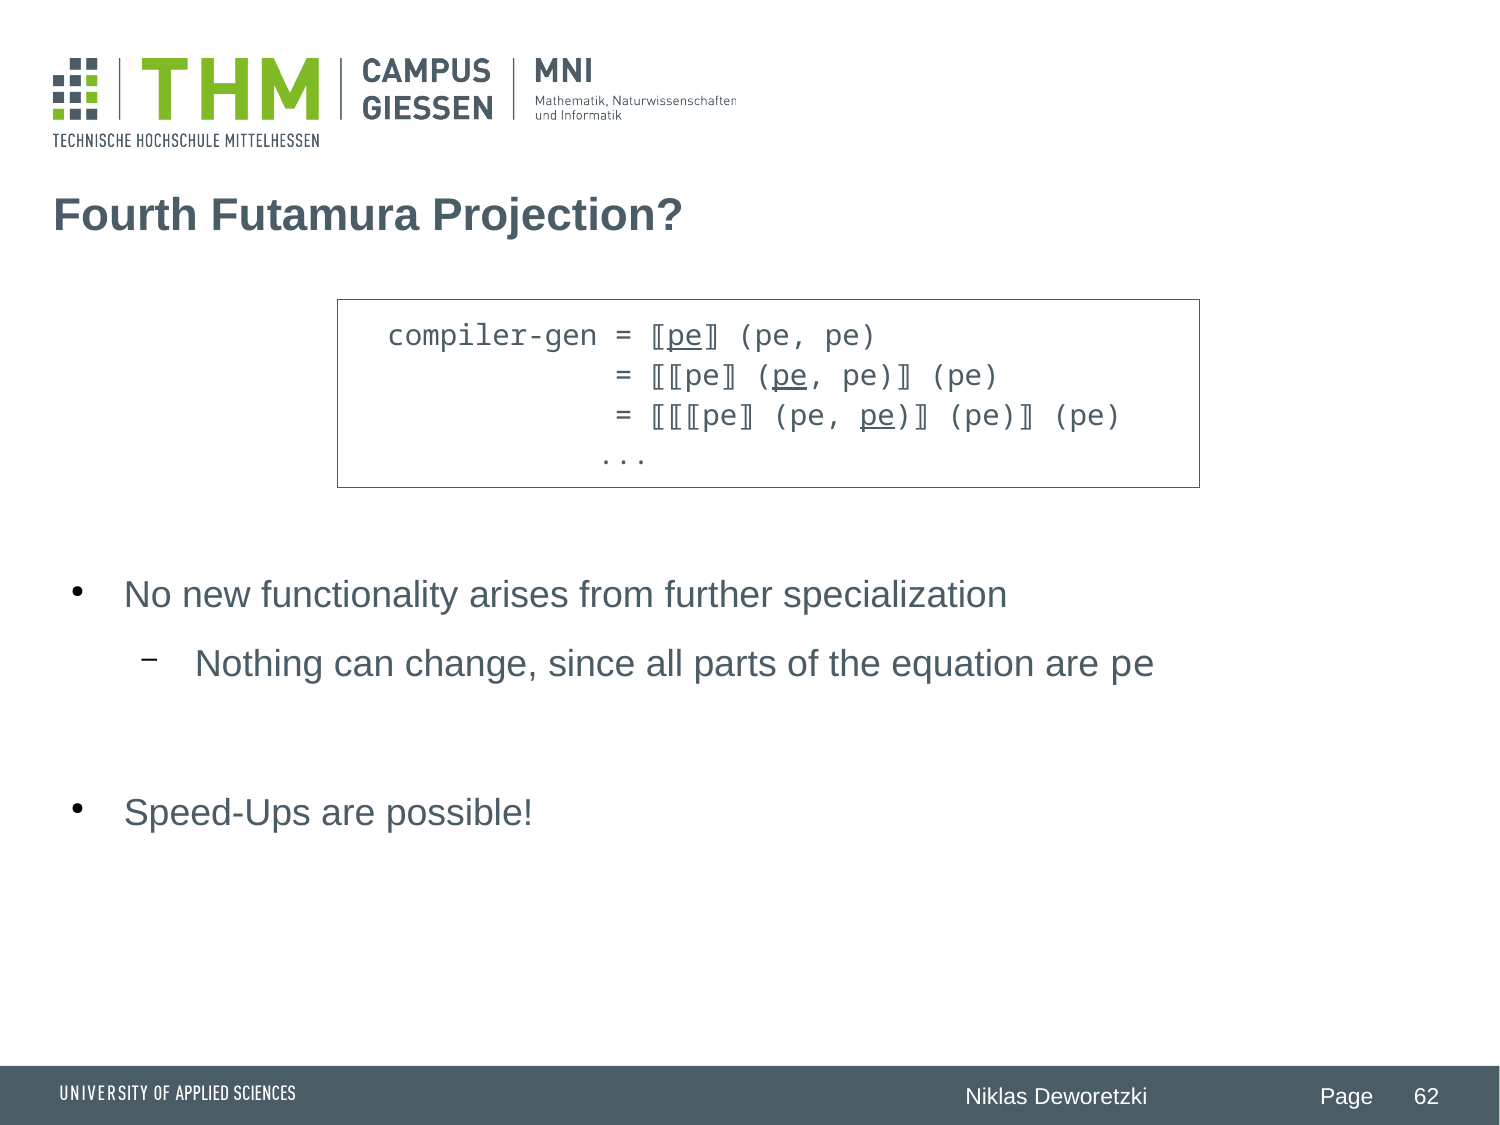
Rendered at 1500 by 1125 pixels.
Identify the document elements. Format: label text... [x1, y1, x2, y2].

picture [53, 58, 736, 147]
list No new functionality arises from further specialization Nothing can change, since all parts of the equation are pe Speed-Ups are possible! [53, 562, 1436, 1013]
slide_number [1376, 1073, 1455, 1118]
text_box compiler-gen = ⟦pe⟧ (pe, pe) = ⟦⟦pe⟧ (pe, pe)⟧ (pe) = ⟦⟦⟦pe⟧ (pe, pe)⟧ (pe)⟧ (pe) ... [337, 299, 1200, 488]
title Fourth Futamura Projection? [53, 177, 1435, 272]
picture [59, 1082, 296, 1104]
